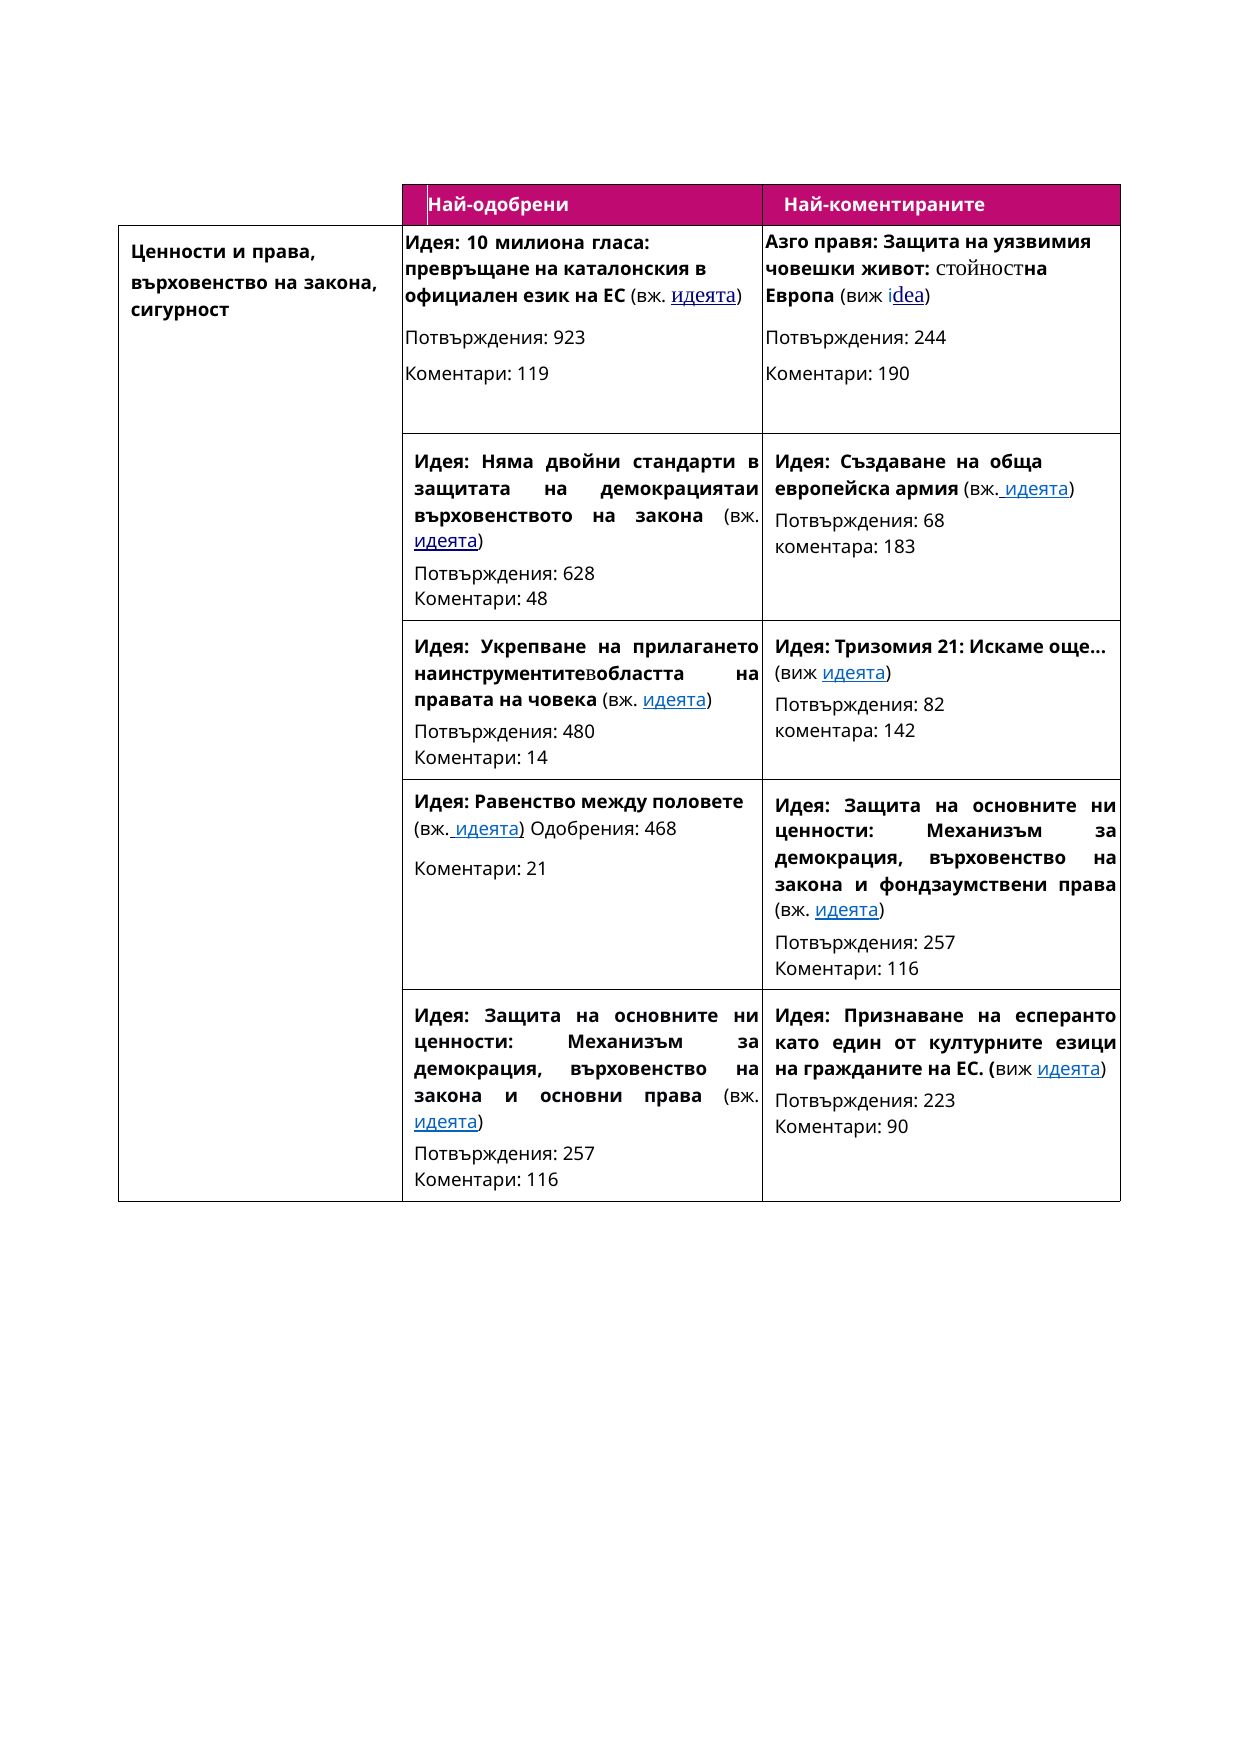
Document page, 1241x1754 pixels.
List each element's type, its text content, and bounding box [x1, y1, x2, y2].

table_cell Азго правя: Защита на уязвимия човешки живот: стойностна Европа (виж idea) Потвърждения: 244 Коментари: 190 [763, 226, 1120, 433]
table_cell Идея: Създаване на обща европейска армия (вж. идеята) Потвърждения: 68 коментара: 183 [763, 434, 1120, 620]
table_cell Идея: Няма двойни стандарти в защитата на демокрациятаи върховенството на закона (вж. идеята) Потвърждения: 628 Коментари: 48 [403, 434, 762, 620]
table_header [403, 185, 427, 225]
table_cell Ценности и права, върховенство на закона, сигурност [119, 226, 402, 1201]
table_cell Идея: Тризомия 21: Искаме още... (виж идеята) Потвърждения: 82 коментара: 142 [763, 621, 1120, 778]
table_header [763, 185, 784, 225]
table_cell Идея: Защита на основните ни ценности: Механизъм за демокрация, върховенство на закона и основни права (вж. идеята) Потвърждения: 257 Коментари: 116 [403, 990, 762, 1201]
table_header [118, 184, 402, 225]
table_cell Идея: Укрепване на прилагането наинструментитевобластта на правата на човека (вж. идеята) Потвърждения: 480 Коментари: 14 [403, 621, 762, 778]
table_header [1094, 185, 1120, 225]
table_header Най-одобрени [428, 185, 736, 225]
table_header [736, 185, 762, 225]
table_cell Идея: Защита на основните ни ценности: Механизъм за демокрация, върховенство на закона и фондзаумствени права (вж. идеята) Потвърждения: 257 Коментари: 116 [763, 780, 1120, 989]
table_cell Идея: Признаване на есперанто като един от културните езици на гражданите на ЕС. (виж идеята) Потвърждения: 223 Коментари: 90 [763, 990, 1120, 1201]
table_cell Идея: 10 милиона гласа: превръщане на каталонския в официален език на ЕС (вж. идеята) Потвърждения: 923 Коментари: 119 [403, 226, 762, 433]
table_cell Идея: Равенство между половете (вж. идеята) Одобрения: 468 Коментари: 21 [403, 780, 762, 989]
table_header Най-коментираните [784, 185, 1094, 225]
